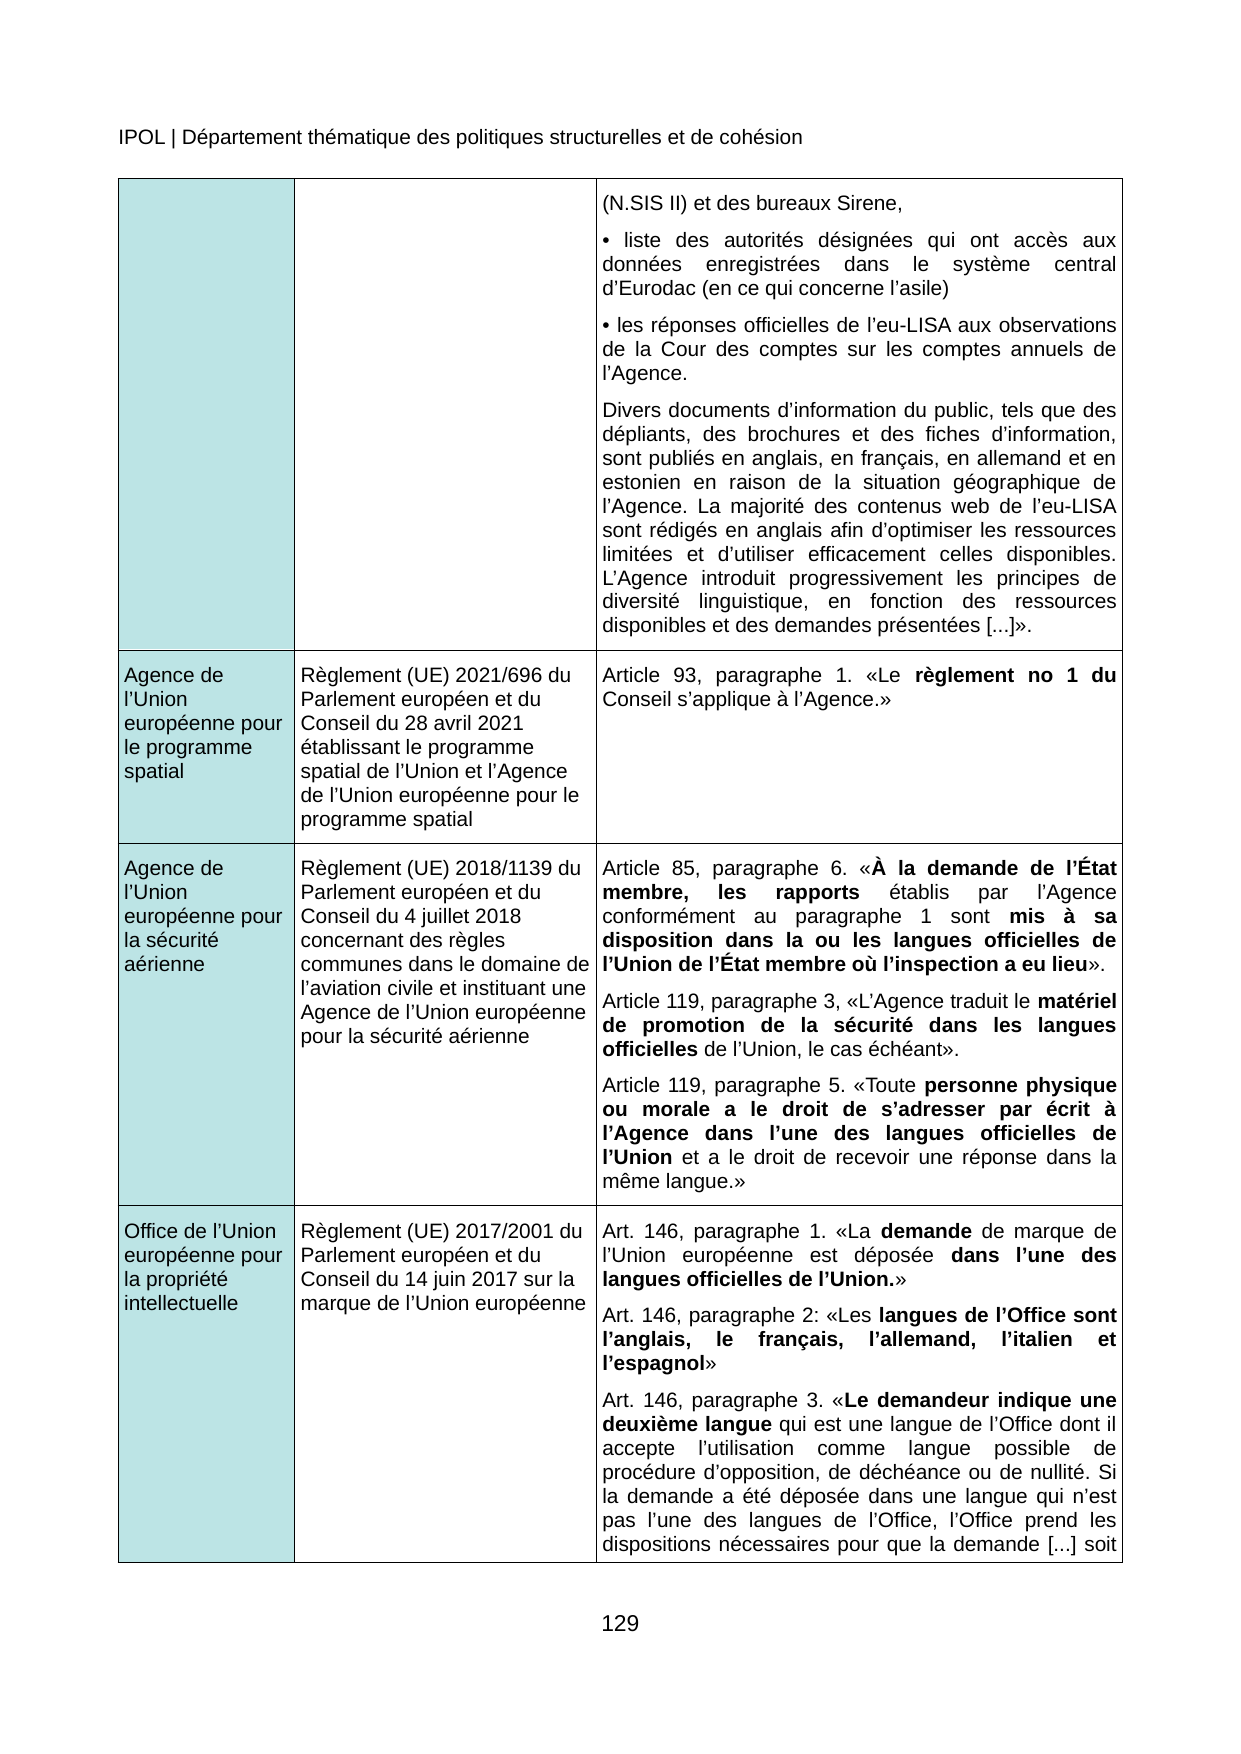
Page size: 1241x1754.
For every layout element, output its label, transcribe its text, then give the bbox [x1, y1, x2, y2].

table_cell (N.SIS II) et des bureaux Sirene, • liste des autorités désignées qui ont accès aux données enregistrées dans le système central d’Eurodac (en ce qui concerne l’asile) • les réponses officielles de l’eu-LISA aux observations de la Cour des comptes sur les comptes annuels de l’Agence. Divers documents d’information du public, tels que des dépliants, des brochures et des fiches d’information, sont publiés en anglais, en français, en allemand et en estonien en raison de la situation géographique de l’Agence. La majorité des contenus web de l’eu-LISA sont rédigés en anglais afin d’optimiser les ressources limitées et d’utiliser efficacement celles disponibles. L’Agence introduit progressivement les principes de diversité linguistique, en fonction des ressources disponibles et des demandes présentées [...]». [597, 179, 1122, 649]
table_cell Agence de l’Union européenne pour la sécurité aérienne [119, 844, 294, 1205]
table_cell [119, 179, 294, 649]
table_cell Règlement (UE) 2017/2001 du Parlement européen et du Conseil du 14 juin 2017 sur la marque de l’Union européenne [295, 1206, 596, 1562]
table_cell [295, 179, 596, 649]
table_cell Article 85, paragraphe 6. «À la demande de l’État membre, les rapports établis par l’Agence conformément au paragraphe 1 sont mis à sa disposition dans la ou les langues officielles de l’Union de l’État membre où l’inspection a eu lieu». Article 119, paragraphe 3, «L’Agence traduit le matériel de promotion de la sécurité dans les langues officielles de l’Union, le cas échéant». Article 119, paragraphe 5. «Toute personne physique ou morale a le droit de s’adresser par écrit à l’Agence dans l’une des langues officielles de l’Union et a le droit de recevoir une réponse dans la même langue.» [597, 844, 1122, 1205]
table_cell Agence de l’Union européenne pour le programme spatial [119, 651, 294, 843]
table_cell Art. 146, paragraphe 1. «La demande de marque de l’Union européenne est déposée dans l’une des langues officielles de l’Union.» Art. 146, paragraphe 2: «Les langues de l’Office sont l’anglais, le français, l’allemand, l’italien et l’espagnol» Art. 146, paragraphe 3. «Le demandeur indique une deuxième langue qui est une langue de l’Office dont il accepte l’utilisation comme langue possible de procédure d’opposition, de déchéance ou de nullité. Si la demande a été déposée dans une langue qui n’est pas l’une des langues de l’Office, l’Office prend les dispositions nécessaires pour que la demande [...] soit [597, 1206, 1122, 1562]
table_cell Article 93, paragraphe 1. «Le règlement no 1 du Conseil s’applique à l’Agence.» [597, 651, 1122, 843]
table_cell Office de l’Union européenne pour la propriété intellectuelle [119, 1206, 294, 1562]
table_cell Règlement (UE) 2018/1139 du Parlement européen et du Conseil du 4 juillet 2018 concernant des règles communes dans le domaine de l’aviation civile et instituant une Agence de l’Union européenne pour la sécurité aérienne [295, 844, 596, 1205]
table_cell Règlement (UE) 2021/696 du Parlement européen et du Conseil du 28 avril 2021 établissant le programme spatial de l’Union et l’Agence de l’Union européenne pour le programme spatial [295, 651, 596, 843]
